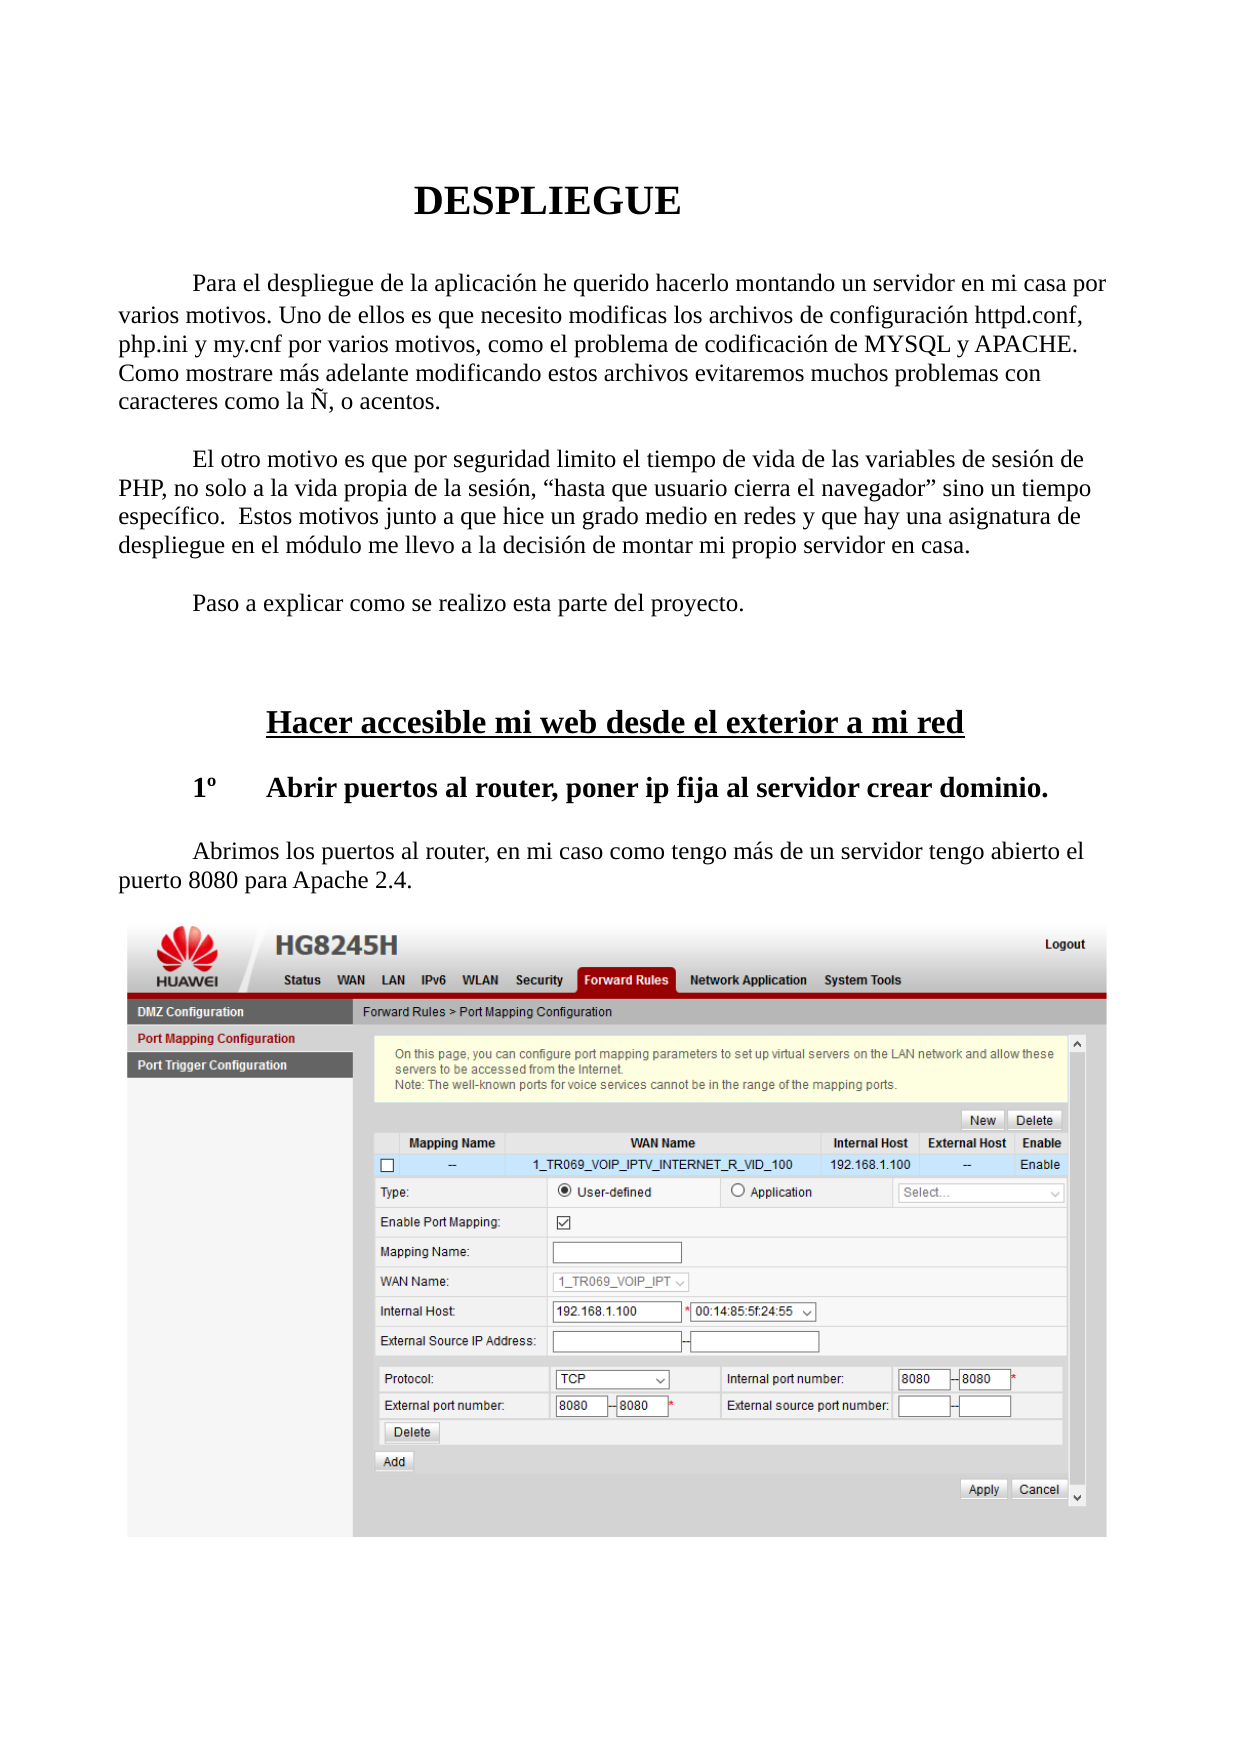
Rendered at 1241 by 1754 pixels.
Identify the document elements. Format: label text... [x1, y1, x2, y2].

text Hacer accesible mi web desde el exterior a mi red [118, 703, 1122, 741]
text DESPLIEGUE [118, 176, 1122, 223]
text Abrimos los puertos al router, en mi caso como tengo más de un servidor tengo abierto el puerto 8080 para Apache 2.4. [118, 832, 1122, 894]
text El otro motivo es que por seguridad limito el tiempo de vida de las variables de sesión de PHP, no solo a la vida propia de la sesión, “hasta que usuario cierra el navegador” sino un tiempo específico. Estos motivos junto a que hice un grado medio en redes y que hay una asignatura de despliegue en el módulo me llevo a la decisión de montar mi propio servidor en casa. [118, 444, 1122, 559]
text 1º Abrir puertos al router, poner ip fija al servidor crear dominio. [118, 770, 1122, 803]
text Paso a explicar como se realizo esta parte del proyecto. [118, 588, 1122, 616]
picture [118, 923, 1123, 1537]
text Para el despliegue de la aplicación he querido hacerlo montando un servidor en mi casa por varios motivos. Uno de ellos es que necesito modificas los archivos de configuración httpd.conf, php.ini y my.cnf por varios motivos, como el problema de codificación de MYSQL y APACHE. Como mostrare más adelante modificando estos archivos evitaremos muchos problemas con caracteres como la Ñ, o acentos. [118, 252, 1122, 415]
